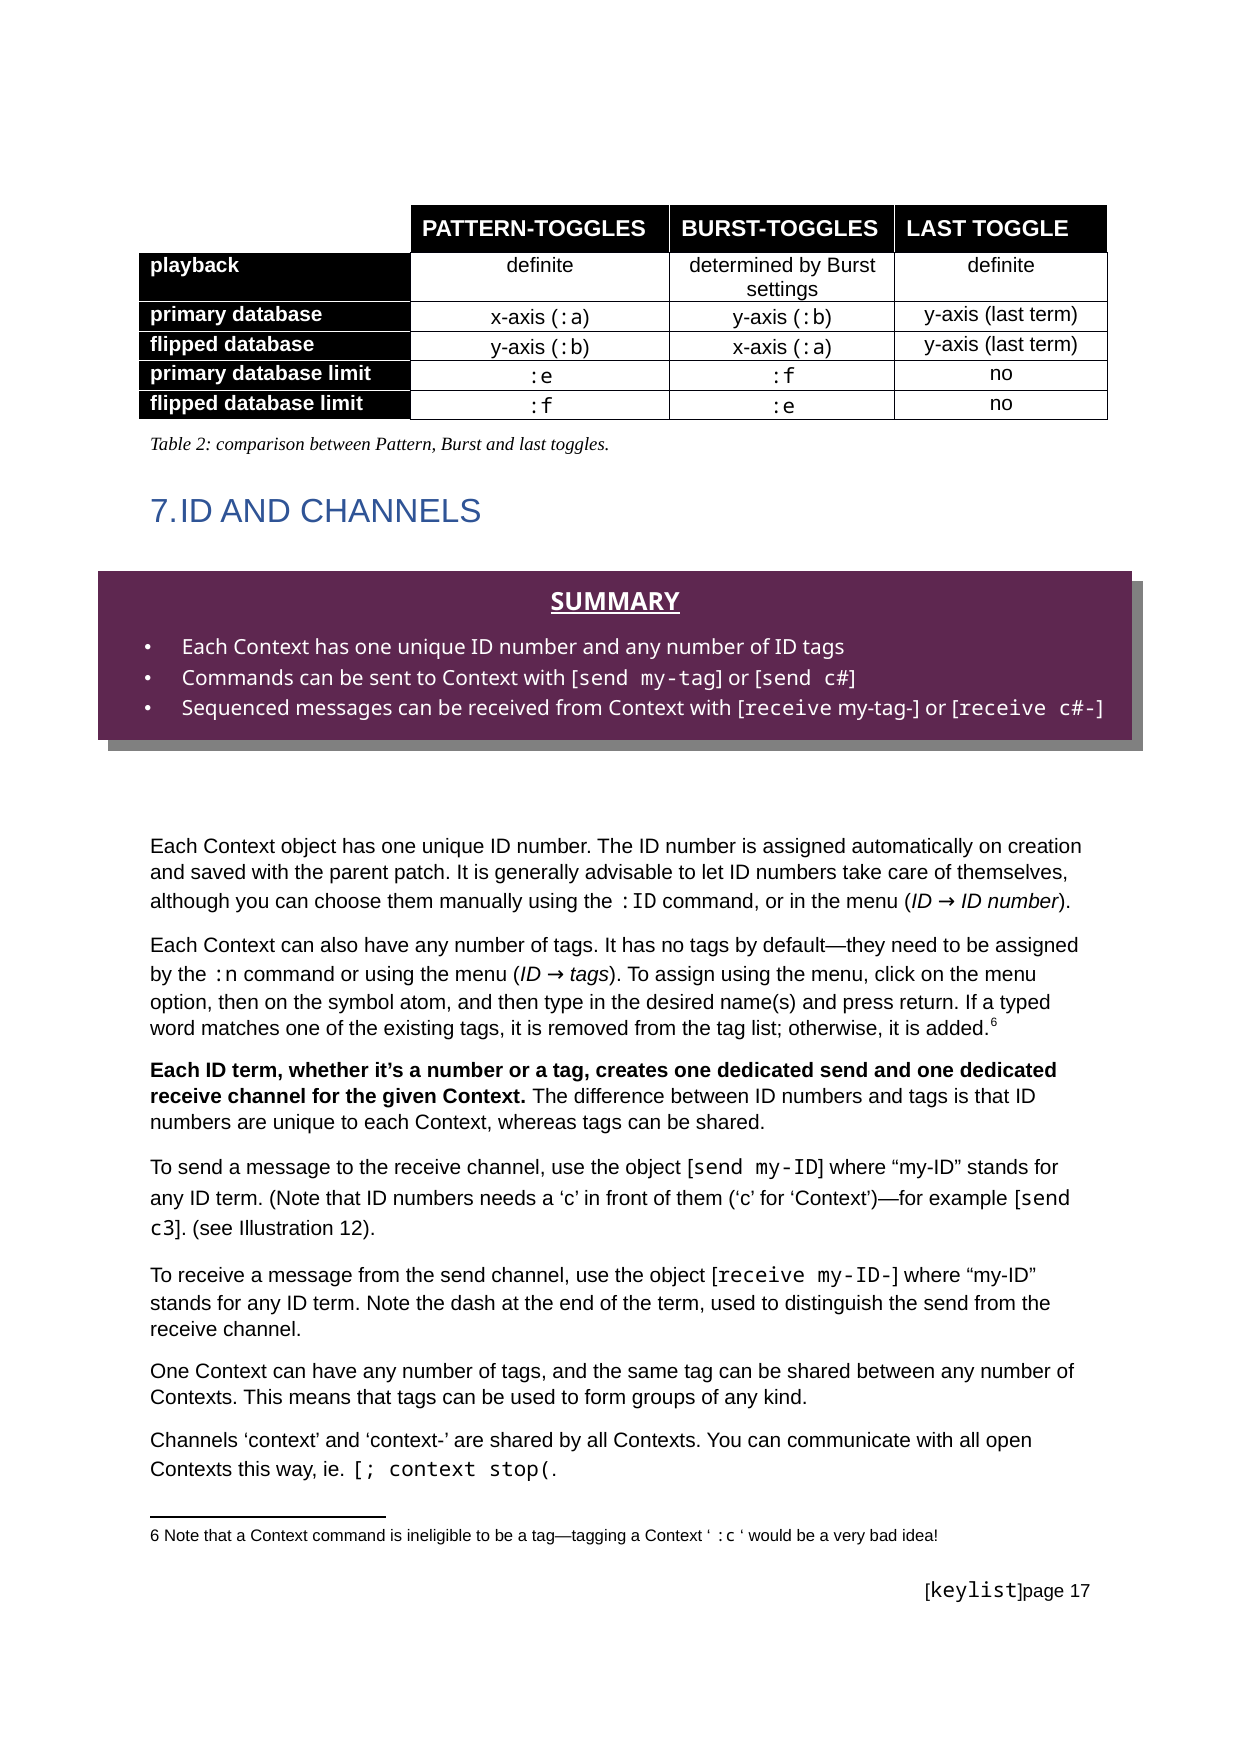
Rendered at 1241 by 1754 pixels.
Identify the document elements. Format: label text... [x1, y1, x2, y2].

table_cell definite [411, 253, 669, 301]
text Each ID term, whether it’s a number or a tag, creates one dedicated send and one dedicated receive channel for the given Context. The difference between ID numbers and tags is that ID numbers are unique to each Context, whereas tags can be shared. [150, 1058, 1090, 1133]
table_cell :f [411, 391, 669, 419]
table_cell primary database [139, 302, 410, 331]
table_cell y-axis (last term) [895, 332, 1107, 360]
table_cell flipped database [139, 332, 410, 360]
table_cell determined by Burst settings [670, 253, 894, 301]
text Table 2: comparison between Pattern, Burst and last toggles. [150, 433, 1090, 454]
text To receive a message from the send channel, use the object [receive my-ID-] where “my-ID” stands for any ID term. Note the dash at the end of the term, used to distinguish the send from the receive channel. [150, 1261, 1090, 1341]
table_cell playback [139, 253, 410, 301]
table_cell no [895, 361, 1107, 390]
table_cell x-axis (:a) [670, 332, 894, 360]
text Note that a Context command is ineligible to be a tag—tagging a Context ‘ :c ‘ would be a very bad idea! [150, 1523, 1090, 1546]
table_cell y-axis (:b) [670, 302, 894, 331]
table_header [138, 204, 410, 252]
table_cell y-axis (last term) [895, 302, 1107, 331]
table_cell y-axis (:b) [411, 332, 669, 360]
text To send a message to the receive channel, use the object [send my-ID] where “my-ID” stands for any ID term. (Note that ID numbers needs a ‘c’ in front of them (‘c’ for ‘Context’)—for example [send c3]. (see Illustration 12). [150, 1152, 1090, 1242]
subtitle ID AND CHANNELS [150, 491, 1090, 530]
table_cell flipped database limit [139, 391, 410, 419]
list Each Context has one unique ID number and any number of ID tags [144, 632, 1123, 661]
table_cell primary database limit [139, 361, 410, 390]
table_header LAST TOGGLE [895, 205, 1107, 252]
table_cell :e [670, 391, 894, 419]
text Each Context object has one unique ID number. The ID number is assigned automatically on creation and saved with the parent patch. It is generally advisable to let ID numbers take care of themselves, although you can choose them manually using the :ID command, or in the menu (ID → ID number). [150, 834, 1090, 914]
table_header PATTERN-TOGGLES [411, 205, 669, 252]
text Channels ‘context’ and ‘context-’ are shared by all Contexts. You can communicate with all open Contexts this way, ie. [; context stop(. [150, 1428, 1090, 1482]
table_cell :f [670, 361, 894, 390]
subtitle SUMMARY [107, 584, 1123, 618]
table_cell definite [895, 253, 1107, 301]
list Sequenced messages can be received from Context with [receive my-tag-] or [receive c#-] [144, 693, 1123, 722]
table_cell x-axis (:a) [411, 302, 669, 331]
table_header BURST-TOGGLES [670, 205, 894, 252]
text One Context can have any number of tags, and the same tag can be shared between any number of Contexts. This means that tags can be used to form groups of any kind. [150, 1359, 1090, 1409]
list Commands can be sent to Context with [send my-tag] or [send c#] [144, 663, 1123, 691]
table_cell no [895, 391, 1107, 419]
table_cell :e [411, 361, 669, 390]
text Each Context can also have any number of tags. It has no tags by default—they need to be assigned by the :n command or using the menu (ID → tags). To assign using the menu, click on the menu option, then on the symbol atom, and then type in the desired name(s) and press return. If a typed word matches one of the existing tags, it is removed from the tag list; otherwise, it is added. [150, 933, 1090, 1039]
